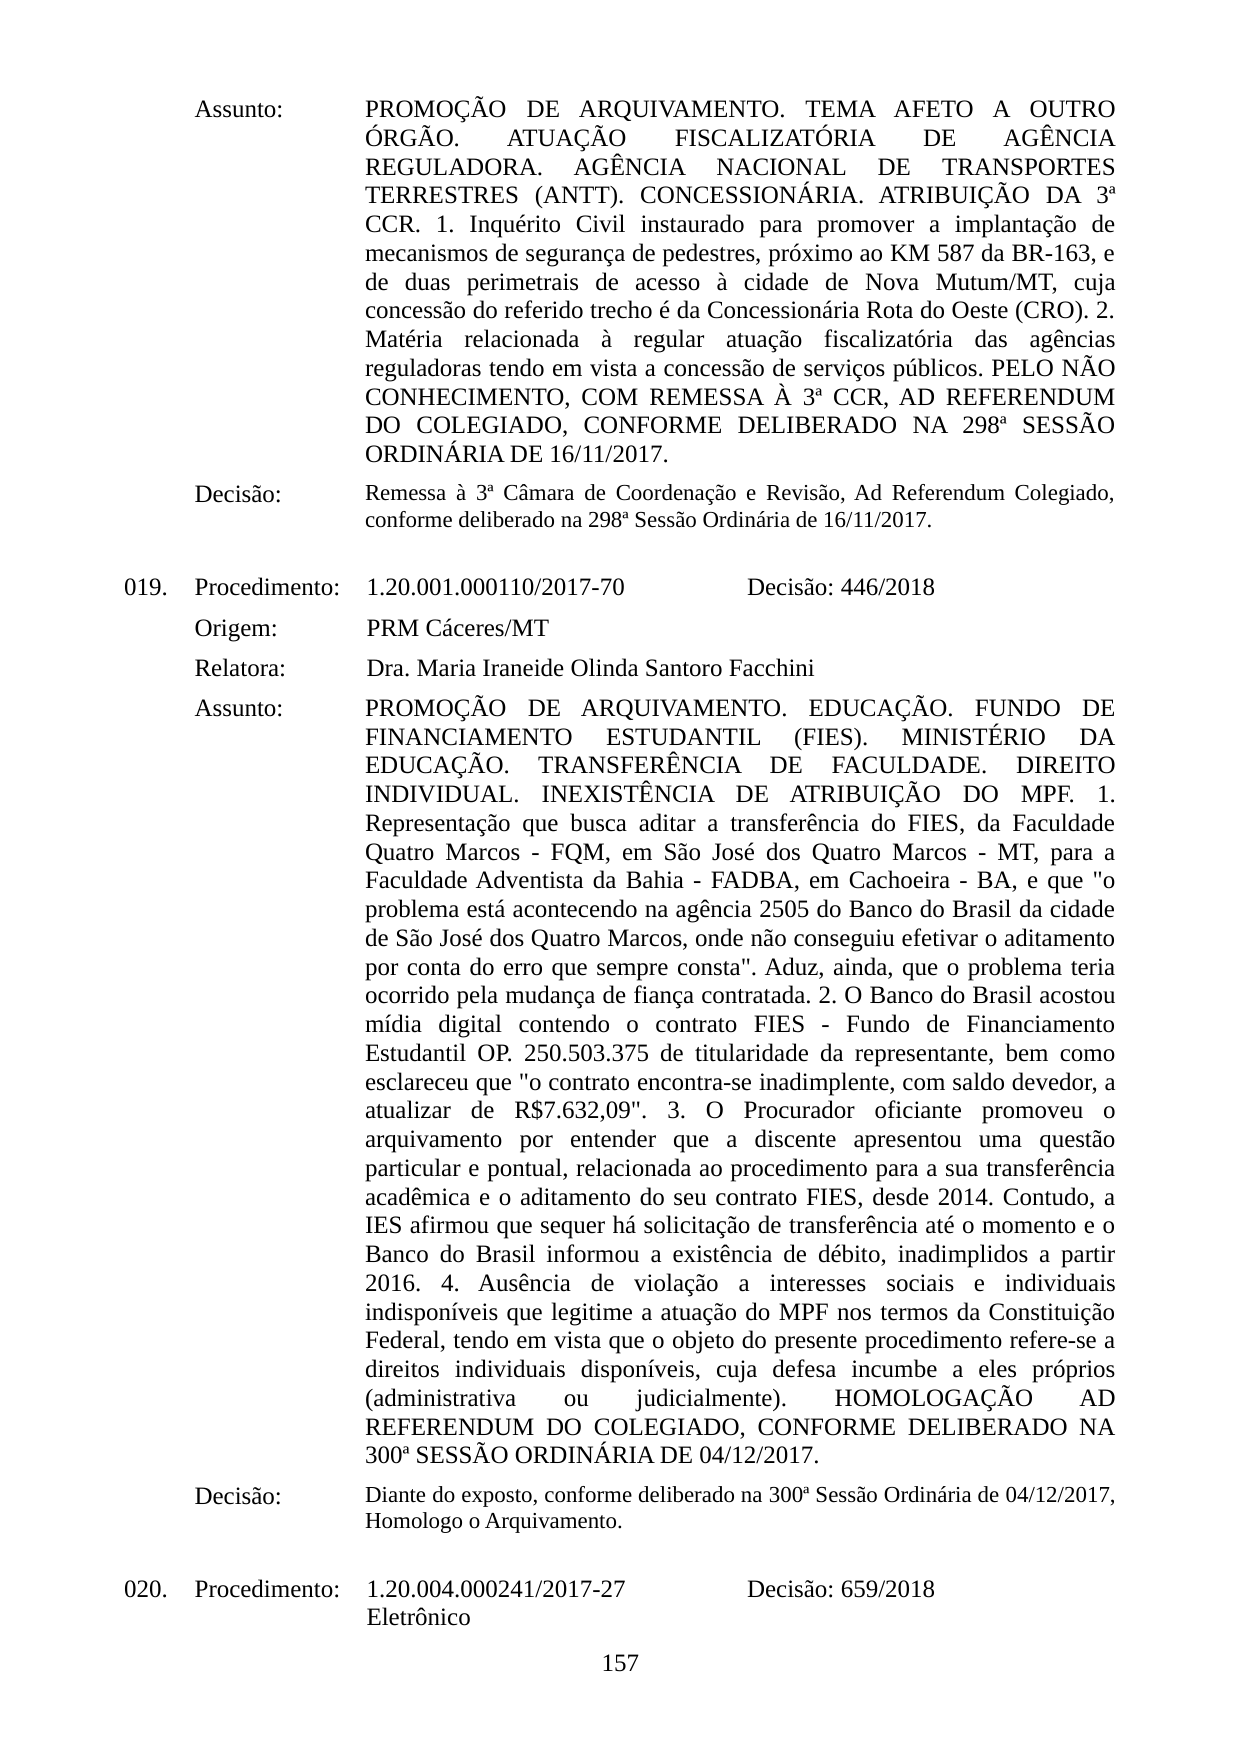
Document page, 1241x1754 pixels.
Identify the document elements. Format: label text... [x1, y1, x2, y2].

table_cell [118, 89, 188, 474]
table_header 019. [118, 567, 188, 607]
table_cell Assunto: [189, 89, 361, 474]
table_header [118, 474, 188, 538]
table_header [118, 1475, 189, 1539]
table_cell PROMOÇÃO DE ARQUIVAMENTO. EDUCAÇÃO. FUNDO DE FINANCIAMENTO ESTUDANTIL (FIES). MINISTÉRIO DA EDUCAÇÃO. TRANSFERÊNCIA DE FACULDADE. DIREITO INDIVIDUAL. INEXISTÊNCIA DE ATRIBUIÇÃO DO MPF. 1. Representação que busca aditar a transferência do FIES, da Faculdade Quatro Marcos - FQM, em São José dos Quatro Marcos - MT, para a Faculdade Adventista da Bahia - FADBA, em Cachoeira - BA, e que "o problema está acontecendo na agência 2505 do Banco do Brasil da cidade de São José dos Quatro Marcos, onde não conseguiu efetivar o aditamento por conta do erro que sempre consta". Aduz, ainda, que o problema teria ocorrido pela mudança de fiança contratada. 2. O Banco do Brasil acostou mídia digital contendo o contrato FIES - Fundo de Financiamento Estudantil OP. 250.503.375 de titularidade da representante, bem como esclareceu que "o contrato encontra-se inadimplente, com saldo devedor, a atualizar de R$7.632,09". 3. O Procurador oficiante promoveu o arquivamento por entender que a discente apresentou uma questão particular e pontual, relacionada ao procedimento para a sua transferência acadêmica e o aditamento do seu contrato FIES, desde 2014. Contudo, a IES afirmou que sequer há solicitação de transferência até o momento e o Banco do Brasil informou a existência de débito, inadimplidos a partir 2016. 4. Ausência de violação a interesses sociais e individuais indisponíveis que legitime a atuação do MPF nos termos da Constituição Federal, tendo em vista que o objeto do presente procedimento refere-se a direitos individuais disponíveis, cuja defesa incumbe a eles próprios (administrativa ou judicialmente). HOMOLOGAÇÃO AD REFERENDUM DO COLEGIADO, CONFORME DELIBERADO NA 300ª SESSÃO ORDINÁRIA DE 04/12/2017. [361, 687, 1122, 1475]
table_header Remessa à 3ª Câmara de Coordenação e Revisão, Ad Referendum Colegiado, conforme deliberado na 298ª Sessão Ordinária de 16/11/2017. [361, 474, 1122, 538]
table_cell Assunto: [189, 687, 361, 1475]
table_header Decisão: 446/2018 [741, 567, 1122, 607]
table_cell [118, 687, 188, 1475]
table_cell Relatora: [189, 647, 361, 687]
table_header Procedimento: [189, 1568, 361, 1637]
table_header 1.20.004.000241/2017-27 Eletrônico [361, 1568, 741, 1637]
table_header Decisão: 659/2018 [741, 1568, 1122, 1637]
table_cell Origem: [189, 607, 361, 647]
table_cell [118, 647, 188, 687]
table_header Procedimento: [189, 567, 361, 607]
table_header Decisão: [189, 474, 361, 538]
table_header Diante do exposto, conforme deliberado na 300ª Sessão Ordinária de 04/12/2017, Homologo o Arquivamento. [361, 1475, 1122, 1539]
table_header 020. [118, 1568, 188, 1637]
table_cell [118, 607, 188, 647]
table_header 1.20.001.000110/2017-70 [361, 567, 741, 607]
table_cell Dra. Maria Iraneide Olinda Santoro Facchini [361, 647, 1122, 687]
table_cell PRM Cáceres/MT [361, 607, 1122, 647]
table_header Decisão: [189, 1475, 361, 1539]
table_cell PROMOÇÃO DE ARQUIVAMENTO. TEMA AFETO A OUTRO ÓRGÃO. ATUAÇÃO FISCALIZATÓRIA DE AGÊNCIA REGULADORA. AGÊNCIA NACIONAL DE TRANSPORTES TERRESTRES (ANTT). CONCESSIONÁRIA. ATRIBUIÇÃO DA 3ª CCR. 1. Inquérito Civil instaurado para promover a implantação de mecanismos de segurança de pedestres, próximo ao KM 587 da BR-163, e de duas perimetrais de acesso à cidade de Nova Mutum/MT, cuja concessão do referido trecho é da Concessionária Rota do Oeste (CRO). 2. Matéria relacionada à regular atuação fiscalizatória das agências reguladoras tendo em vista a concessão de serviços públicos. PELO NÃO CONHECIMENTO, COM REMESSA À 3ª CCR, AD REFERENDUM DO COLEGIADO, CONFORME DELIBERADO NA 298ª SESSÃO ORDINÁRIA DE 16/11/2017. [361, 89, 1122, 474]
